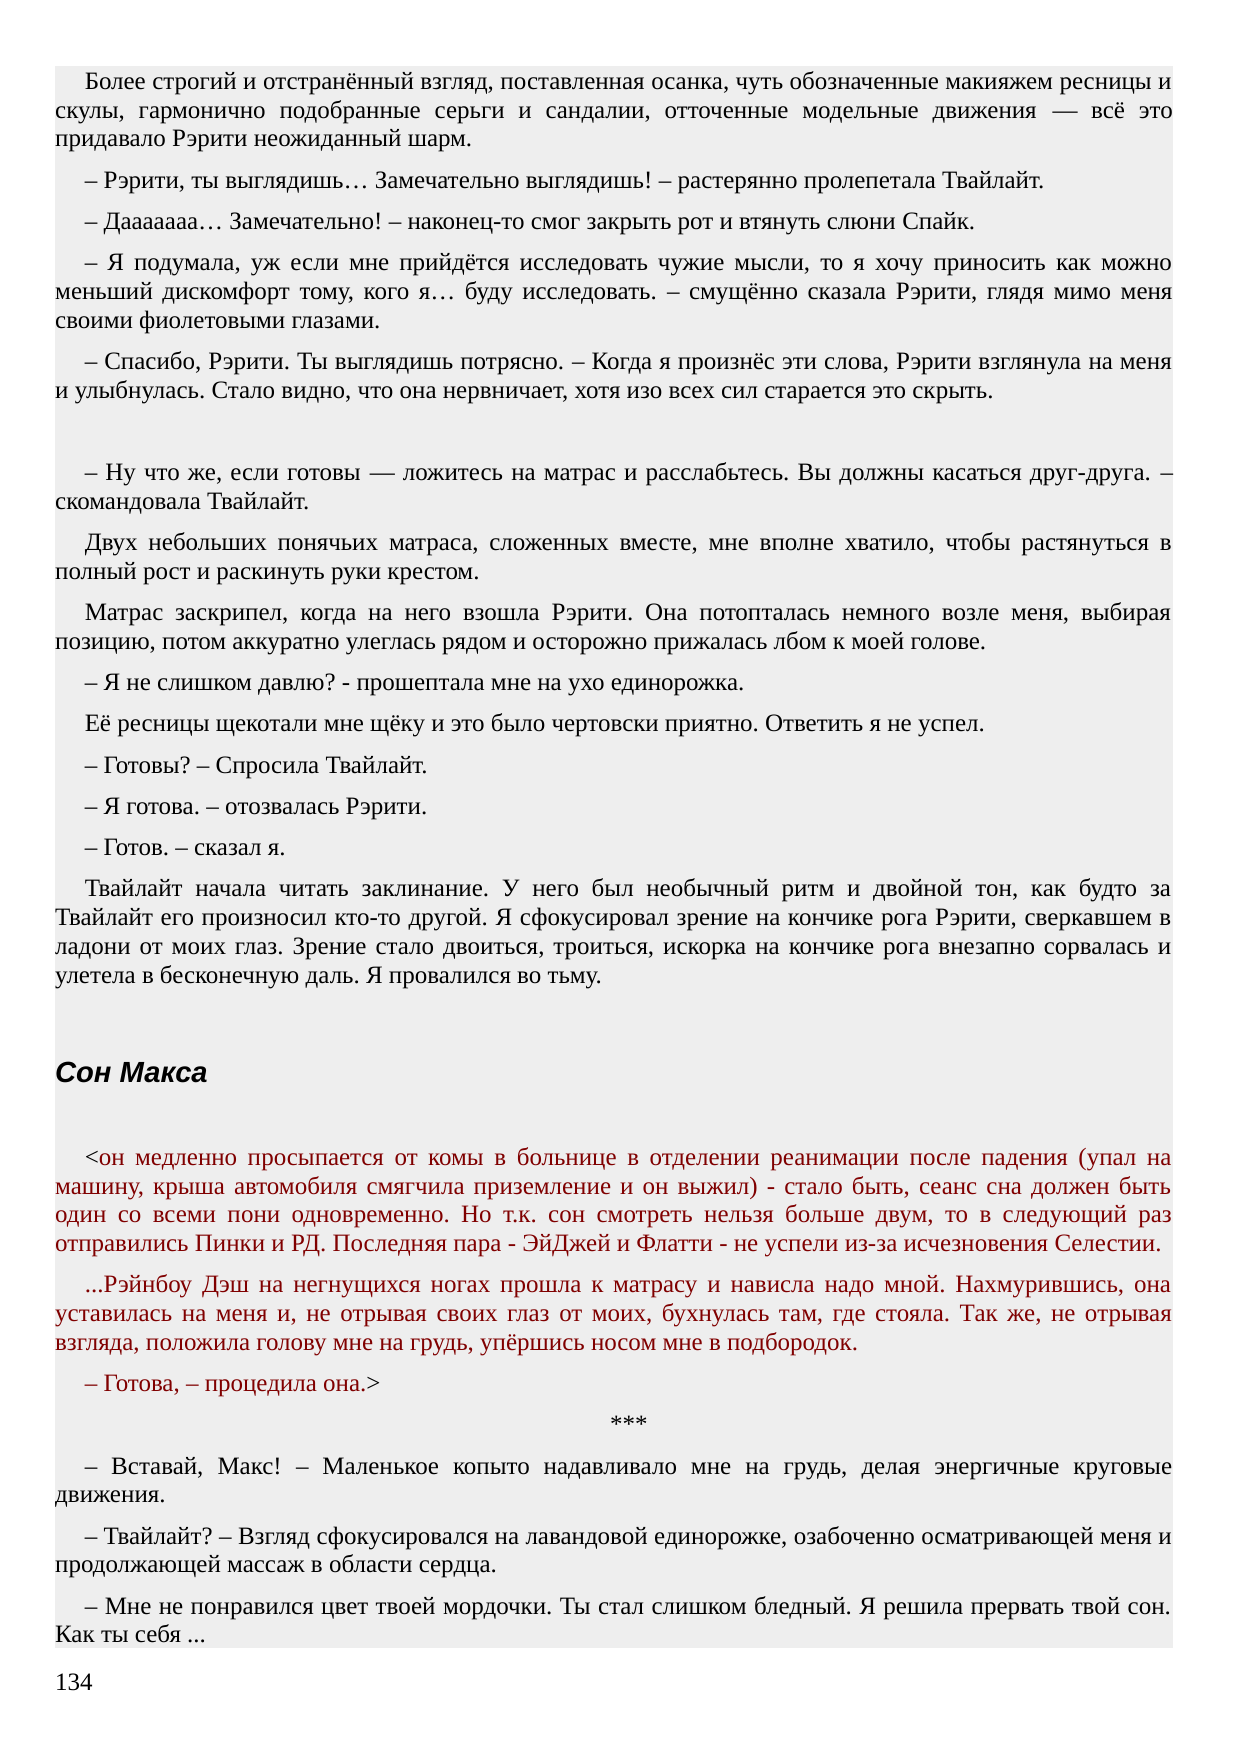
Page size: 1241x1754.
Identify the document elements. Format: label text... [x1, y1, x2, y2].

text Её ресницы щекотали мне щёку и это было чертовски приятно. Ответить я не успел. [55, 708, 1173, 737]
text – Готова, – процедила она.> [55, 1368, 1173, 1397]
text *** [55, 1409, 1173, 1438]
text – Готов. – сказал я. [55, 832, 1173, 861]
text – Дааааааа… Замечательно! – наконец-то смог закрыть рот и втянуть слюни Спайк. [55, 206, 1173, 235]
subtitle Сон Макса [55, 1055, 1173, 1088]
text <он медленно просыпается от комы в больнице в отделении реанимации после падения (упал на машину, крыша автомобиля смягчила приземление и он выжил) - стало быть, сеанс сна должен быть один со всеми пони одновременно. Но т.к. сон смотреть нельзя больше двум, то в следующий раз отправились Пинки и РД. Последняя пара - ЭйДжей и Флатти - не успели из-за исчезновения Селестии. [55, 1142, 1173, 1257]
text – Рэрити, ты выглядишь… Замечательно выглядишь! – растерянно пролепетала Твайлайт. [55, 165, 1173, 193]
text Более строгий и отстранённый взгляд, поставленная осанка, чуть обозначенные макияжем ресницы и скулы, гармонично подобранные серьги и сандалии, отточенные модельные движения — всё это придавало Рэрити неожиданный шарм. [55, 66, 1173, 152]
text Матрас заскрипел, когда на него взошла Рэрити. Она потопталась немного возле меня, выбирая позицию, потом аккуратно улеглась рядом и осторожно прижалась лбом к моей голове. [55, 597, 1173, 655]
text – Готовы? – Спросила Твайлайт. [55, 750, 1173, 778]
text – Я не слишком давлю? - прошептала мне на ухо единорожка. [55, 667, 1173, 696]
text Двух небольших понячьих матраса, сложенных вместе, мне вполне хватило, чтобы растянуться в полный рост и раскинуть руки крестом. [55, 527, 1173, 585]
text – Я готова. – отозвалась Рэрити. [55, 791, 1173, 820]
text – Твайлайт? – Взгляд сфокусировался на лавандовой единорожке, озабоченно осматривающей меня и продолжающей массаж в области сердца. [55, 1521, 1173, 1578]
text – Спасибо, Рэрити. Ты выглядишь потрясно. – Когда я произнёс эти слова, Рэрити взглянула на меня и улыбнулась. Стало видно, что она нервничает, хотя изо всех сил старается это скрыть. [55, 346, 1173, 403]
text ...Рэйнбоу Дэш на негнущихся ногах прошла к матрасу и нависла надо мной. Нахмурившись, она уставилась на меня и, не отрывая своих глаз от моих, бухнулась там, где стояла. Так же, не отрывая взгляда, положила голову мне на грудь, упёршись носом мне в подбородок. [55, 1269, 1173, 1356]
text – Вставай, Макс! – Маленькое копыто надавливало мне на грудь, делая энергичные круговые движения. [55, 1451, 1173, 1508]
text – Я подумала, уж если мне прийдётся исследовать чужие мысли, то я хочу приносить как можно меньший дискомфорт тому, кого я… буду исследовать. – смущённо сказала Рэрити, глядя мимо меня своими фиолетовыми глазами. [55, 247, 1173, 333]
text – Мне не понравился цвет твоей мордочки. Ты стал слишком бледный. Я решила прервать твой сон. Как ты себя ... [55, 1591, 1173, 1648]
text – Ну что же, если готовы — ложитесь на матрас и расслабьтесь. Вы должны касаться друг-друга. – скомандовала Твайлайт. [55, 457, 1173, 515]
text Твайлайт начала читать заклинание. У него был необычный ритм и двойной тон, как будто за Твайлайт его произносил кто-то другой. Я сфокусировал зрение на кончике рога Рэрити, сверкавшем в ладони от моих глаз. Зрение стало двоиться, троиться, искорка на кончике рога внезапно сорвалась и улетела в бесконечную даль. Я провалился во тьму. [55, 873, 1173, 988]
